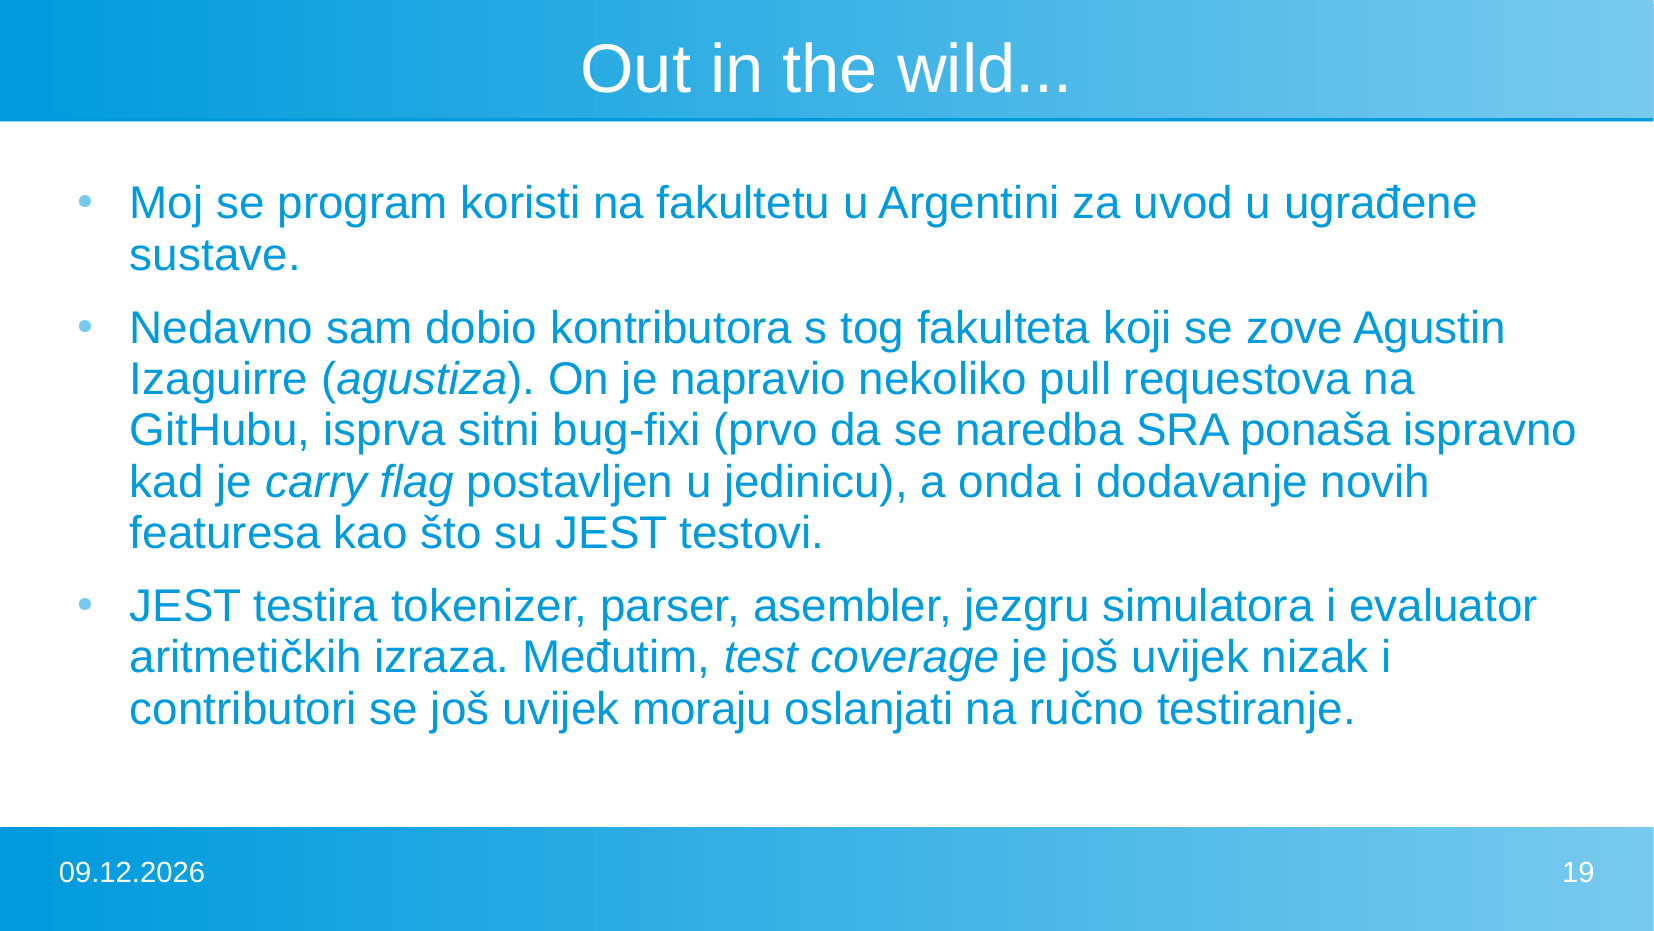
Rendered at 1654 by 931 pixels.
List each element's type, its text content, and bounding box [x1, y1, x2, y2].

title Out in the wild... [59, 29, 1595, 108]
list Moj se program koristi na fakultetu u Argentini za uvod u ugrađene sustave. Nedavno sam dobio kontributora s tog fakulteta koji se zove Agustin Izaguirre (agustiza). On je napravio nekoliko pull requestova na GitHubu, isprva sitni bug-fixi (prvo da se naredba SRA ponaša ispravno kad je carry flag postavljen u jedinicu), a onda i dodavanje novih featuresa kao što su JEST testovi. JEST testira tokenizer, parser, asembler, jezgru simulatora i evaluator aritmetičkih izraza. Međutim, test coverage je još uvijek nizak i contributori se još uvijek moraju oslanjati na ručno testiranje. [59, 177, 1595, 768]
